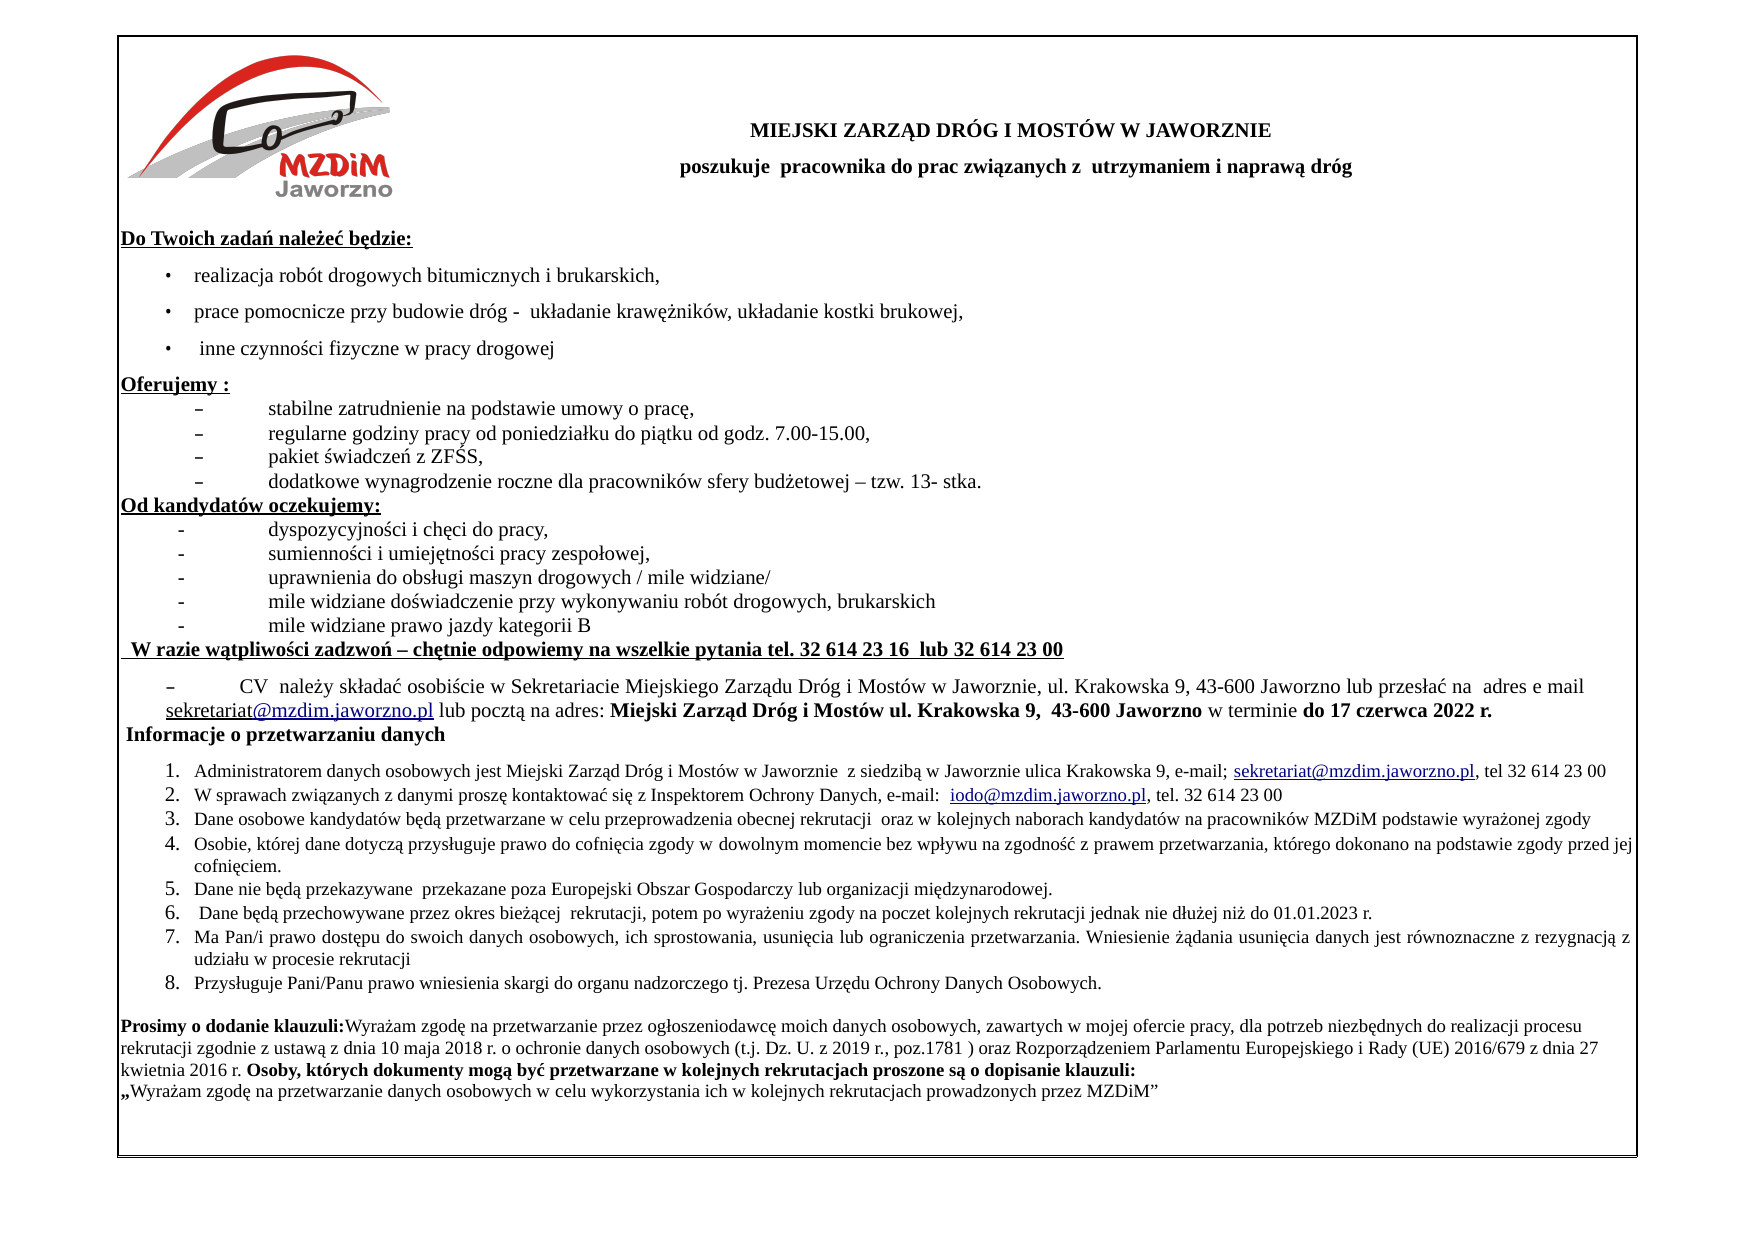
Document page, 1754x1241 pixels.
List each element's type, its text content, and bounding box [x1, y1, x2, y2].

text MIEJSKI ZARZĄD DRÓG I MOSTÓW W JAWORZNIE [301, 118, 1634, 142]
list stabilne zatrudnienie na podstawie umowy o pracę, [194, 396, 1634, 420]
list prace pomocnicze przy budowie dróg - układanie krawężników, układanie kostki brukowej, [164, 299, 1634, 323]
text Informacje o przetwarzaniu danych [120, 722, 1634, 746]
text Od kandydatów oczekujemy: [120, 493, 1634, 517]
text Oferujemy : [120, 372, 1634, 396]
list Dane osobowe kandydatów będą przetwarzane w celu przeprowadzenia obecnej rekrutacji oraz w kolejnych naborach kandydatów na pracowników MZDiM podstawie wyrażonej zgody [164, 806, 1634, 830]
text Prosimy o dodanie klauzuli:Wyrażam zgodę na przetwarzanie przez ogłoszeniodawcę moich danych osobowych, zawartych w mojej ofercie pracy, dla potrzeb niezbędnych do realizacji procesu rekrutacji zgodnie z ustawą z dnia 10 maja 2018 r. o ochronie danych osobowych (t.j. Dz. U. z 2019 r., poz.1781 ) oraz Rozporządzeniem Parlamentu Europejskiego i Rady (UE) 2016/679 z dnia 27 kwietnia 2016 r. Osoby, których dokumenty mogą być przetwarzane w kolejnych rekrutacjach proszone są o dopisanie klauzuli: „Wyrażam zgodę na przetwarzanie danych osobowych w celu wykorzystania ich w kolejnych rekrutacjach prowadzonych przez MZDiM” [120, 1015, 1634, 1102]
text [236, 154, 306, 178]
text - uprawnienia do obsługi maszyn drogowych / mile widziane/ [120, 565, 1634, 589]
list Przysługuje Pani/Panu prawo wniesienia skargi do organu nadzorczego tj. Prezesa Urzędu Ochrony Danych Osobowych. [164, 970, 1634, 994]
list dodatkowe wynagrodzenie roczne dla pracowników sfery budżetowej – tzw. 13- stka. [194, 468, 1634, 493]
list Dane będą przechowywane przez okres bieżącej rekrutacji, potem po wyrażeniu zgody na poczet kolejnych rekrutacji jednak nie dłużej niż do 01.01.2023 r. [164, 900, 1634, 924]
list Administratorem danych osobowych jest Miejski Zarząd Dróg i Mostów w Jaworznie z siedzibą w Jaworznie ulica Krakowska 9, e-mail; sekretariat@mzdim.jaworzno.pl, tel 32 614 23 00 [164, 758, 1634, 782]
list Ma Pan/i prawo dostępu do swoich danych osobowych, ich sprostowania, usunięcia lub ograniczenia przetwarzania. Wniesienie żądania usunięcia danych jest równoznaczne z rezygnacją z udziału w procesie rekrutacji [164, 924, 1634, 970]
text Do Twoich zadań należeć będzie: [120, 226, 1634, 250]
text - sumienności i umiejętności pracy zespołowej, [120, 541, 1634, 565]
text [309, 154, 387, 178]
text poszukuje pracownika do prac związanych z utrzymaniem i naprawą dróg [382, 154, 1634, 178]
list CV należy składać osobiście w Sekretariacie Miejskiego Zarządu Dróg i Mostów w Jaworznie, ul. Krakowska 9, 43-600 Jaworzno lub przesłać na adres e mail sekretariat@mzdim.jaworzno.pl lub pocztą na adres: Miejski Zarząd Dróg i Mostów ul. Krakowska 9, 43-600 Jaworzno w terminie do 17 czerwca 2022 r. [166, 673, 1588, 722]
text - mile widziane prawo jazdy kategorii B [120, 613, 1634, 637]
list inne czynności fizyczne w pracy drogowej [164, 336, 1634, 360]
list Dane nie będą przekazywane przekazane poza Europejski Obszar Gospodarczy lub organizacji międzynarodowej. [164, 876, 1634, 900]
text [120, 118, 181, 142]
list W sprawach związanych z danymi proszę kontaktować się z Inspektorem Ochrony Danych, e-mail: iodo@mzdim.jaworzno.pl, tel. 32 614 23 00 [164, 782, 1634, 806]
text - dyspozycyjności i chęci do pracy, [120, 517, 1634, 541]
text [225, 118, 282, 134]
list pakiet świadczeń z ZFŚS, [194, 444, 1634, 468]
text [170, 118, 214, 142]
list regularne godziny pracy od poniedziałku do piątku od godz. 7.00-15.00, [194, 420, 1634, 444]
text W razie wątpliwości zadzwoń – chętnie odpowiemy na wszelkie pytania tel. 32 614 23 16 lub 32 614 23 00 [120, 637, 1634, 661]
list realizacja robót drogowych bitumicznych i brukarskich, [164, 263, 1634, 287]
text - mile widziane doświadczenie przy wykonywaniu robót drogowych, brukarskich [120, 589, 1634, 613]
list Osobie, której dane dotyczą przysługuje prawo do cofnięcia zgody w dowolnym momencie bez wpływu na zgodność z prawem przetwarzania, którego dokonano na podstawie zgody przed jej cofnięciem. [164, 830, 1634, 876]
